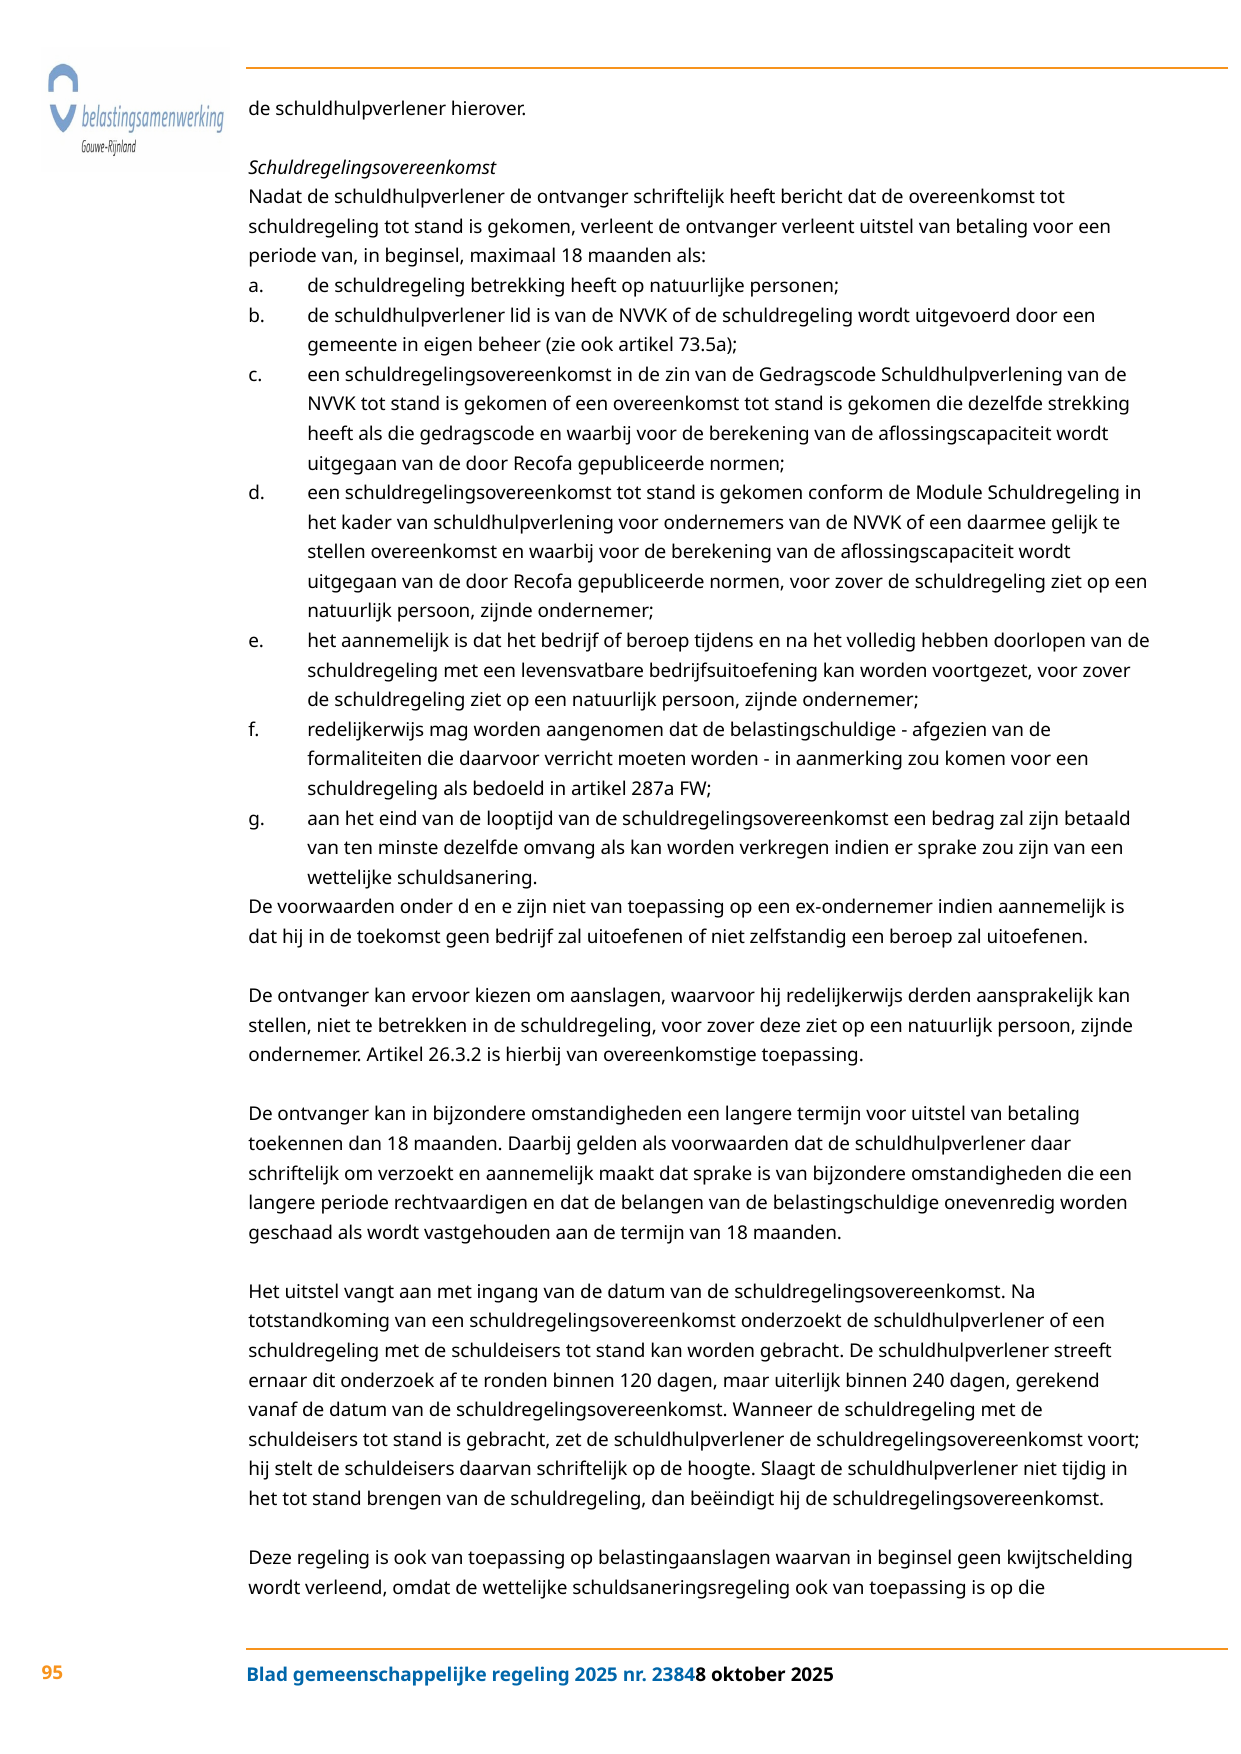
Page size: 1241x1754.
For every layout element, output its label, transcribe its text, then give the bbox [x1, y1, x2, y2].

list het aannemelijk is dat het bedrijf of beroep tijdens en na het volledig hebben doorlopen van de schuldregeling met een levensvatbare bedrijfsuitoefening kan worden voortgezet, voor zover de schuldregeling ziet op een natuurlijk persoon, zijnde ondernemer; [248, 627, 1152, 712]
text De voorwaarden onder d en e zijn niet van toepassing op een ex-ondernemer indien aannemelijk is dat hij in de toekomst geen bedrijf zal uitoefenen of niet zelfstandig een beroep zal uitoefenen. [248, 893, 1152, 949]
text de schuldhulpverlener hierover. [248, 95, 1152, 121]
text Deze regeling is ook van toepassing op belastingaanslagen waarvan in beginsel geen kwijtschelding wordt verleend, omdat de wettelijke schuldsaneringsregeling ook van toepassing is op die [248, 1544, 1152, 1600]
list de schuldregeling betrekking heeft op natuurlijke personen; [248, 272, 1152, 298]
list een schuldregelingsovereenkomst in de zin van de Gedragscode Schuldhulpverlening van de NVVK tot stand is gekomen of een overeenkomst tot stand is gekomen die dezelfde strekking heeft als die gedragscode en waarbij voor de berekening van de aflossingscapaciteit wordt uitgegaan van de door Recofa gepubliceerde normen; [248, 361, 1152, 476]
text Schuldregelingsovereenkomst [248, 154, 1152, 180]
list de schuldhulpverlener lid is van de NVVK of de schuldregeling wordt uitgevoerd door een gemeente in eigen beheer (zie ook artikel 73.5a); [248, 302, 1152, 357]
list aan het eind van de looptijd van de schuldregelingsovereenkomst een bedrag zal zijn betaald van ten minste dezelfde omvang als kan worden verkregen indien er sprake zou zijn van een wettelijke schuldsanering. [248, 805, 1152, 890]
text Nadat de schuldhulpverlener de ontvanger schriftelijk heeft bericht dat de overeenkomst tot schuldregeling tot stand is gekomen, verleent de ontvanger verleent uitstel van betaling voor een periode van, in beginsel, maximaal 18 maanden als: [248, 183, 1152, 268]
text De ontvanger kan ervoor kiezen om aanslagen, waarvoor hij redelijkerwijs derden aansprakelijk kan stellen, niet te betrekken in de schuldregeling, voor zover deze ziet op een natuurlijk persoon, zijnde ondernemer. Artikel 26.3.2 is hierbij van overeenkomstige toepassing. [248, 982, 1152, 1067]
text De ontvanger kan in bijzondere omstandigheden een langere termijn voor uitstel van betaling toekennen dan 18 maanden. Daarbij gelden als voorwaarden dat de schuldhulpverlener daar schriftelijk om verzoekt en aannemelijk maakt dat sprake is van bijzondere omstandigheden die een langere periode rechtvaardigen en dat de belangen van de belastingschuldige onevenredig worden geschaad als wordt vastgehouden aan de termijn van 18 maanden. [248, 1101, 1152, 1245]
text Het uitstel vangt aan met ingang van de datum van de schuldregelingsovereenkomst. Na totstandkoming van een schuldregelingsovereenkomst onderzoekt de schuldhulpverlener of een schuldregeling met de schuldeisers tot stand kan worden gebracht. De schuldhulpverlener streeft ernaar dit onderzoek af te ronden binnen 120 dagen, maar uiterlijk binnen 240 dagen, gerekend vanaf de datum van de schuldregelingsovereenkomst. Wanneer de schuldregeling met de schuldeisers tot stand is gebracht, zet de schuldhulpverlener de schuldregelingsovereenkomst voort; hij stelt de schuldeisers daarvan schriftelijk op de hoogte. Slaagt de schuldhulpverlener niet tijdig in het tot stand brengen van de schuldregeling, dan beëindigt hij de schuldregelingsovereenkomst. [248, 1278, 1152, 1511]
picture [41, 47, 231, 172]
list een schuldregelingsovereenkomst tot stand is gekomen conform de Module Schuldregeling in het kader van schuldhulpverlening voor ondernemers van de NVVK of een daarmee gelijk te stellen overeenkomst en waarbij voor de berekening van de aflossingscapaciteit wordt uitgegaan van de door Recofa gepubliceerde normen, voor zover de schuldregeling ziet op een natuurlijk persoon, zijnde ondernemer; [248, 479, 1152, 623]
list redelijkerwijs mag worden aangenomen dat de belastingschuldige - afgezien van de formaliteiten die daarvoor verricht moeten worden - in aanmerking zou komen voor een schuldregeling als bedoeld in artikel 287a FW; [248, 716, 1152, 801]
